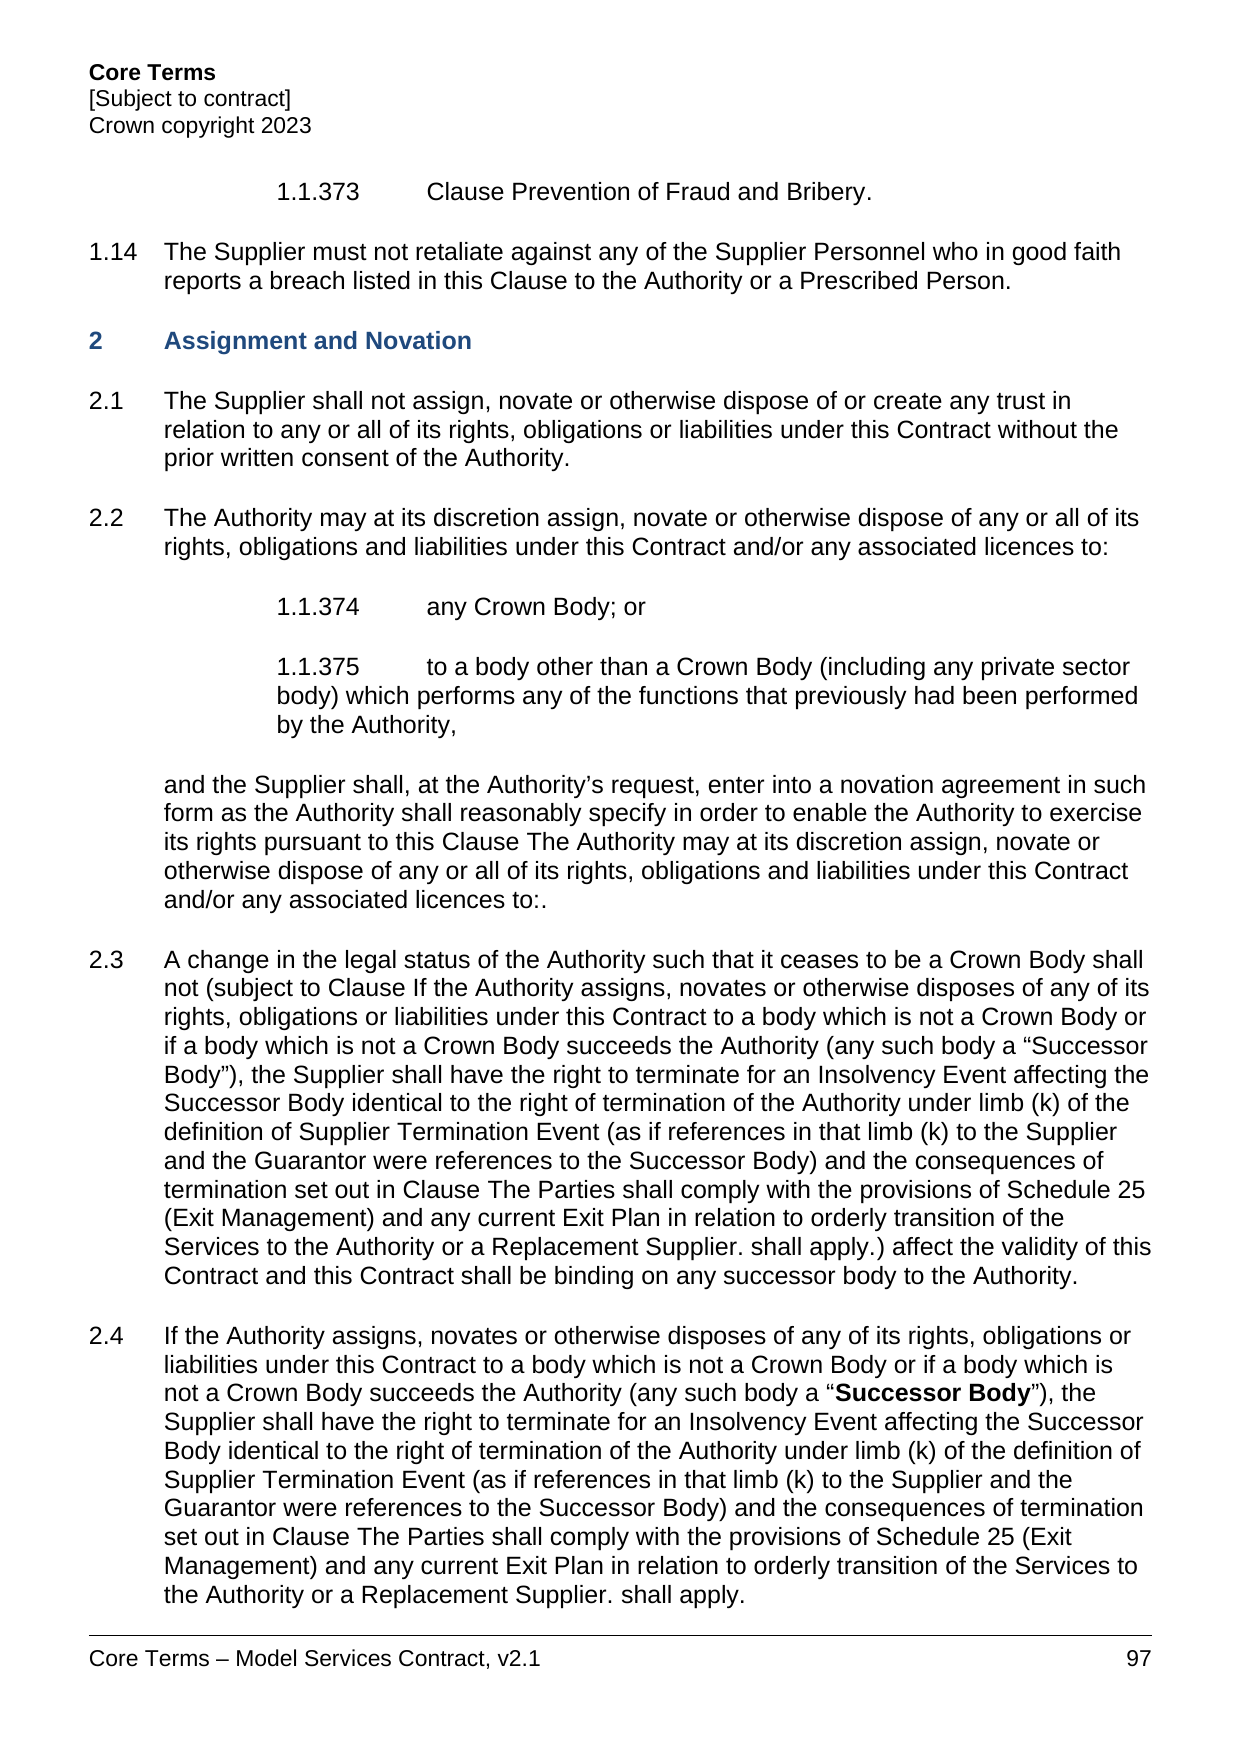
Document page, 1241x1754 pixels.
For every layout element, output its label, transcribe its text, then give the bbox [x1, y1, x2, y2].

subtitle The Supplier must not retaliate against any of the Supplier Personnel who in good faith reports a breach listed in this Clause to the Authority or a Prescribed Person. [89, 237, 1152, 295]
subtitle A change in the legal status of the Authority such that it ceases to be a Crown Body shall not (subject to Clause 34.4) affect the validity of this Contract and this Contract shall be binding on any successor body to the Authority. [89, 945, 1152, 1290]
text and the Supplier shall, at the Authority’s request, enter into a novation agreement in such form as the Authority shall reasonably specify in order to enable the Authority to exercise its rights pursuant to this Clause 34.2. [164, 770, 1152, 913]
subtitle If the Authority assigns, novates or otherwise disposes of any of its rights, obligations or liabilities under this Contract to a body which is not a Crown Body or if a body which is not a Crown Body succeeds the Authority (any such body a “Successor Body”), the Supplier shall have the right to terminate for an Insolvency Event affecting the Successor Body identical to the right of termination of the Authority under limb (k) of the definition of Supplier Termination Event (as if references in that limb (k) to the Supplier and the Guarantor were references to the Successor Body) and the consequences of termination set out in Clause 32.3 shall apply. [89, 1321, 1152, 1608]
subtitle The Supplier shall not assign, novate or otherwise dispose of or create any trust in relation to any or all of its rights, obligations or liabilities under this Contract without the prior written consent of the Authority. [89, 386, 1152, 472]
list any Crown Body; or [276, 592, 1152, 621]
list Clause 37. [276, 177, 1152, 206]
list to a body other than a Crown Body (including any private sector body) which performs any of the functions that previously had been performed by the Authority, [276, 652, 1152, 738]
subtitle The Authority may at its discretion assign, novate or otherwise dispose of any or all of its rights, obligations and liabilities under this Contract and/or any associated licences to: [89, 503, 1152, 561]
subtitle Assignment and Novation [89, 326, 1152, 355]
